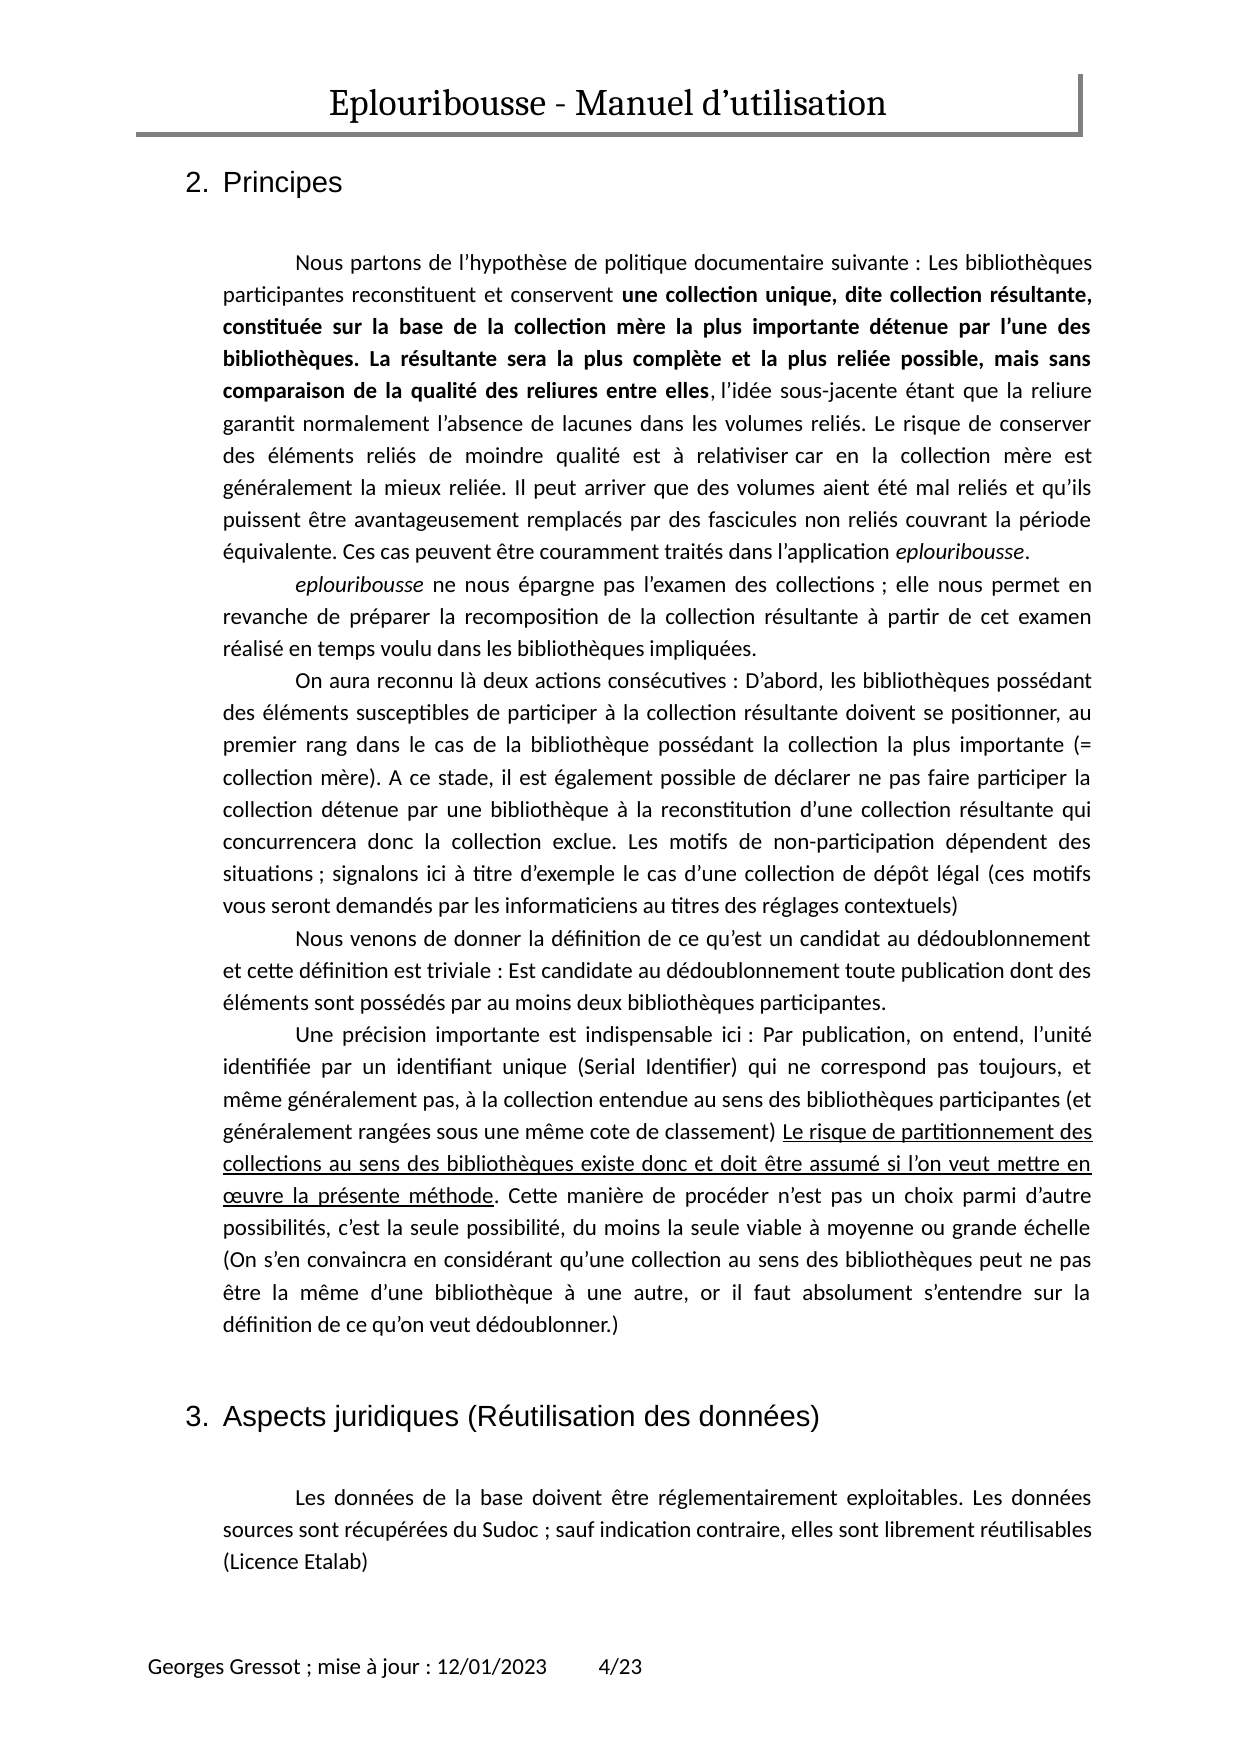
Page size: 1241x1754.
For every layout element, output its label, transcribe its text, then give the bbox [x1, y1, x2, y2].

list On aura reconnu là deux actions consécutives : D’abord, les bibliothèques possédant des éléments susceptibles de participer à la collection résultante doivent se positionner, au premier rang dans le cas de la bibliothèque possédant la collection la plus importante (= collection mère). A ce stade, il est également possible de déclarer ne pas faire participer la collection détenue par une bibliothèque à la reconstitution d’une collection résultante qui concurrencera donc la collection exclue. Les motifs de non-participation dépendent des situations ; signalons ici à titre d’exemple le cas d’une collection de dépôt légal (ces motifs vous seront demandés par les informaticiens au titres des réglages contextuels) [223, 666, 1093, 919]
list Les données de la base doivent être réglementairement exploitables. Les données sources sont récupérées du Sudoc ; sauf indication contraire, elles sont librement réutilisables (Licence Etalab) [223, 1483, 1093, 1575]
list Nous partons de l’hypothèse de politique documentaire suivante : Les bibliothèques participantes reconstituent et conservent une collection unique, dite collection résultante, constituée sur la base de la collection mère la plus importante détenue par l’une des bibliothèques. La résultante sera la plus complète et la plus reliée possible, mais sans comparaison de la qualité des reliures entre elles, l’idée sous-jacente étant que la reliure garantit normalement l’absence de lacunes dans les volumes reliés. Le risque de conserver des éléments reliés de moindre qualité est à relativiser car en la collection mère est généralement la mieux reliée. Il peut arriver que des volumes aient été mal reliés et qu’ils puissent être avantageusement remplacés par des fascicules non reliés couvrant la période équivalente. Ces cas peuvent être couramment traités dans l’application eplouribousse. [223, 248, 1093, 566]
list Nous venons de donner la définition de ce qu’est un candidat au dédoublonnement et cette définition est triviale : Est candidate au dédoublonnement toute publication dont des éléments sont possédés par au moins deux bibliothèques participantes. [223, 924, 1093, 1016]
list eplouribousse ne nous épargne pas l’examen des collections ; elle nous permet en revanche de préparer la recomposition de la collection résultante à partir de cet examen réalisé en temps voulu dans les bibliothèques impliquées. [223, 570, 1093, 662]
subtitle Principes [185, 164, 1093, 198]
subtitle Aspects juridiques (Réutilisation des données) [185, 1399, 1093, 1433]
list Une précision importante est indispensable ici : Par publication, on entend, l’unité identifiée par un identifiant unique (Serial Identifier) qui ne correspond pas toujours, et même généralement pas, à la collection entendue au sens des bibliothèques participantes (et généralement rangées sous une même cote de classement) Le risque de partitionnement des collections au sens des bibliothèques existe donc et doit être assumé si l’on veut mettre en œuvre la présente méthode. Cette manière de procéder n’est pas un choix parmi d’autre possibilités, c’est la seule possibilité, du moins la seule viable à moyenne ou grande échelle (On s’en convaincra en considérant qu’une collection au sens des bibliothèques peut ne pas être la même d’une bibliothèque à une autre, or il faut absolument s’entendre sur la définition de ce qu’on veut dédoublonner.) [223, 1020, 1093, 1338]
